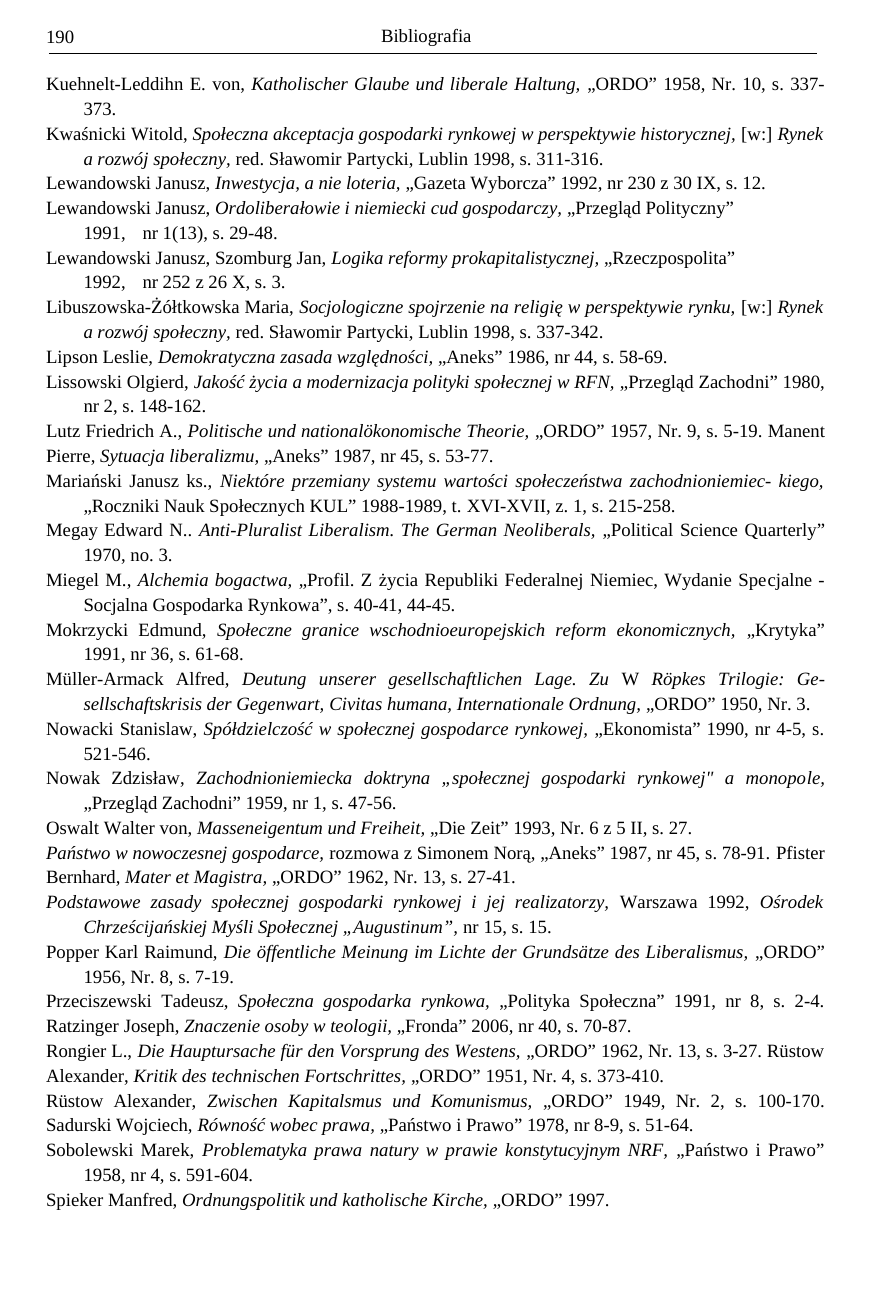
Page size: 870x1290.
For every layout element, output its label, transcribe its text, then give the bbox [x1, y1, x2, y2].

text Rongier L., Die Hauptursache für den Vorsprung des Westens, „ORDO” 1962, Nr. 13, s. 3-27. Rüstow Alexander, Kritik des technischen Fortschrittes, „ORDO” 1951, Nr. 4, s. 373-410. [46, 1040, 825, 1086]
text Miegel M., Alchemia bogactwa, „Profil. Z życia Republiki Federalnej Niemiec, Wydanie Spe­cjalne - Socjalna Gospodarka Rynkowa”, s. 40-41, 44-45. [46, 569, 825, 615]
text Lipson Leslie, Demokratyczna zasada względności, „Aneks” 1986, nr 44, s. 58-69. [46, 346, 825, 367]
text Lutz Friedrich A., Politische und nationalökonomische Theorie, „ORDO” 1957, Nr. 9, s. 5-19. Manent Pierre, Sytuacja liberalizmu, „Aneks” 1987, nr 45, s. 53-77. [46, 420, 825, 466]
text Nowak Zdzisław, Zachodnioniemiecka doktryna „społecznej gospodarki rynkowej" a monopo­le, „Przegląd Zachodni” 1959, nr 1, s. 47-56. [46, 767, 825, 813]
text Kwaśnicki Witold, Społeczna akceptacja gospodarki rynkowej w perspektywie historycznej, [w:] Rynek a rozwój społeczny, red. Sławomir Partycki, Lublin 1998, s. 311-316. [46, 123, 825, 169]
text Nowacki Stanislaw, Spółdzielczość w społecznej gospodarce rynkowej, „Ekonomista” 1990, nr 4-5, s. 521-546. [46, 718, 825, 764]
text Rüstow Alexander, Zwischen Kapitalsmus und Komunismus, „ORDO” 1949, Nr. 2, s. 100-170. Sadurski Wojciech, Równość wobec prawa, „Państwo i Prawo” 1978, nr 8-9, s. 51-64. [46, 1089, 825, 1136]
text Lewandowski Janusz, Ordoliberałowie i niemiecki cud gospodarczy, „Przegląd Polityczny” [46, 197, 825, 218]
text Sobolewski Marek, Problematyka prawa natury w prawie konstytucyjnym NRF, „Państwo i Prawo” 1958, nr 4, s. 591-604. [46, 1139, 825, 1185]
text Lissowski Olgierd, Jakość życia a modernizacja polityki społecznej w RFN, „Przegląd Zachod­ni” 1980, nr 2, s. 148-162. [46, 371, 825, 417]
text Müller-Armack Alfred, Deutung unserer gesellschaftlichen Lage. Zu W Röpkes Trilogie: Ge­sellschaftskrisis der Gegenwart, Civitas humana, Internationale Ordnung, „ORDO” 1950, Nr. 3. [46, 668, 825, 714]
text Oswalt Walter von, Masseneigentum und Freiheit, „Die Zeit” 1993, Nr. 6 z 5 II, s. 27. [46, 817, 825, 838]
text Lewandowski Janusz, Inwestycja, a nie loteria, „Gazeta Wyborcza” 1992, nr 230 z 30 IX, s. 12. [46, 172, 825, 194]
text Mariański Janusz ks., Niektóre przemiany systemu wartości społeczeństwa zachodnioniemiec- kiego, „Roczniki Nauk Społecznych KUL” 1988-1989, t. XVI-XVII, z. 1, s. 215-258. [46, 470, 825, 516]
text Przeciszewski Tadeusz, Społeczna gospodarka rynkowa, „Polityka Społeczna” 1991, nr 8, s. 2-4. Ratzinger Joseph, Znaczenie osoby w teologii, „Fronda” 2006, nr 40, s. 70-87. [46, 990, 825, 1037]
text Popper Karl Raimund, Die öffentliche Meinung im Lichte der Grundsätze des Liberalismus, „ORDO” 1956, Nr. 8, s. 7-19. [46, 941, 825, 987]
list nr 252 z 26 X, s. 3. [46, 271, 825, 293]
list nr 1(13), s. 29-48. [46, 222, 825, 243]
text Państwo w nowoczesnej gospodarce, rozmowa z Simonem Norą, „Aneks” 1987, nr 45, s. 78-91. Pfister Bernhard, Mater et Magistra, „ORDO” 1962, Nr. 13, s. 27-41. [46, 842, 825, 888]
text Bibliografia [381, 25, 482, 47]
text Lewandowski Janusz, Szomburg Jan, Logika reformy prokapitalistycznej, „Rzeczpospolita” [46, 247, 825, 268]
text Mokrzycki Edmund, Społeczne granice wschodnioeuropejskich reform ekonomicznych, „Kryty­ka” 1991, nr 36, s. 61-68. [46, 618, 825, 665]
text Megay Edward N.. Anti-Pluralist Liberalism. The German Neoliberals, „Political Science Qu­arterly” 1970, no. 3. [46, 519, 825, 566]
text Spieker Manfred, Ordnungspolitik und katholische Kirche, „ORDO” 1997. [46, 1189, 825, 1210]
text Kuehnelt-Leddihn E. von, Katholischer Glaube und liberale Haltung, „ORDO” 1958, Nr. 10, s. 337-373. [46, 73, 825, 119]
text 190 [46, 26, 79, 48]
text Libuszowska-Żółtkowska Maria, Socjologiczne spojrzenie na religię w perspektywie rynku, [w:] Rynek a rozwój społeczny, red. Sławomir Partycki, Lublin 1998, s. 337-342. [46, 296, 825, 342]
text Podstawowe zasady społecznej gospodarki rynkowej i jej realizatorzy, Warszawa 1992, Ośrodek Chrześcijańskiej Myśli Społecznej „Augustinum”, nr 15, s. 15. [46, 891, 825, 937]
